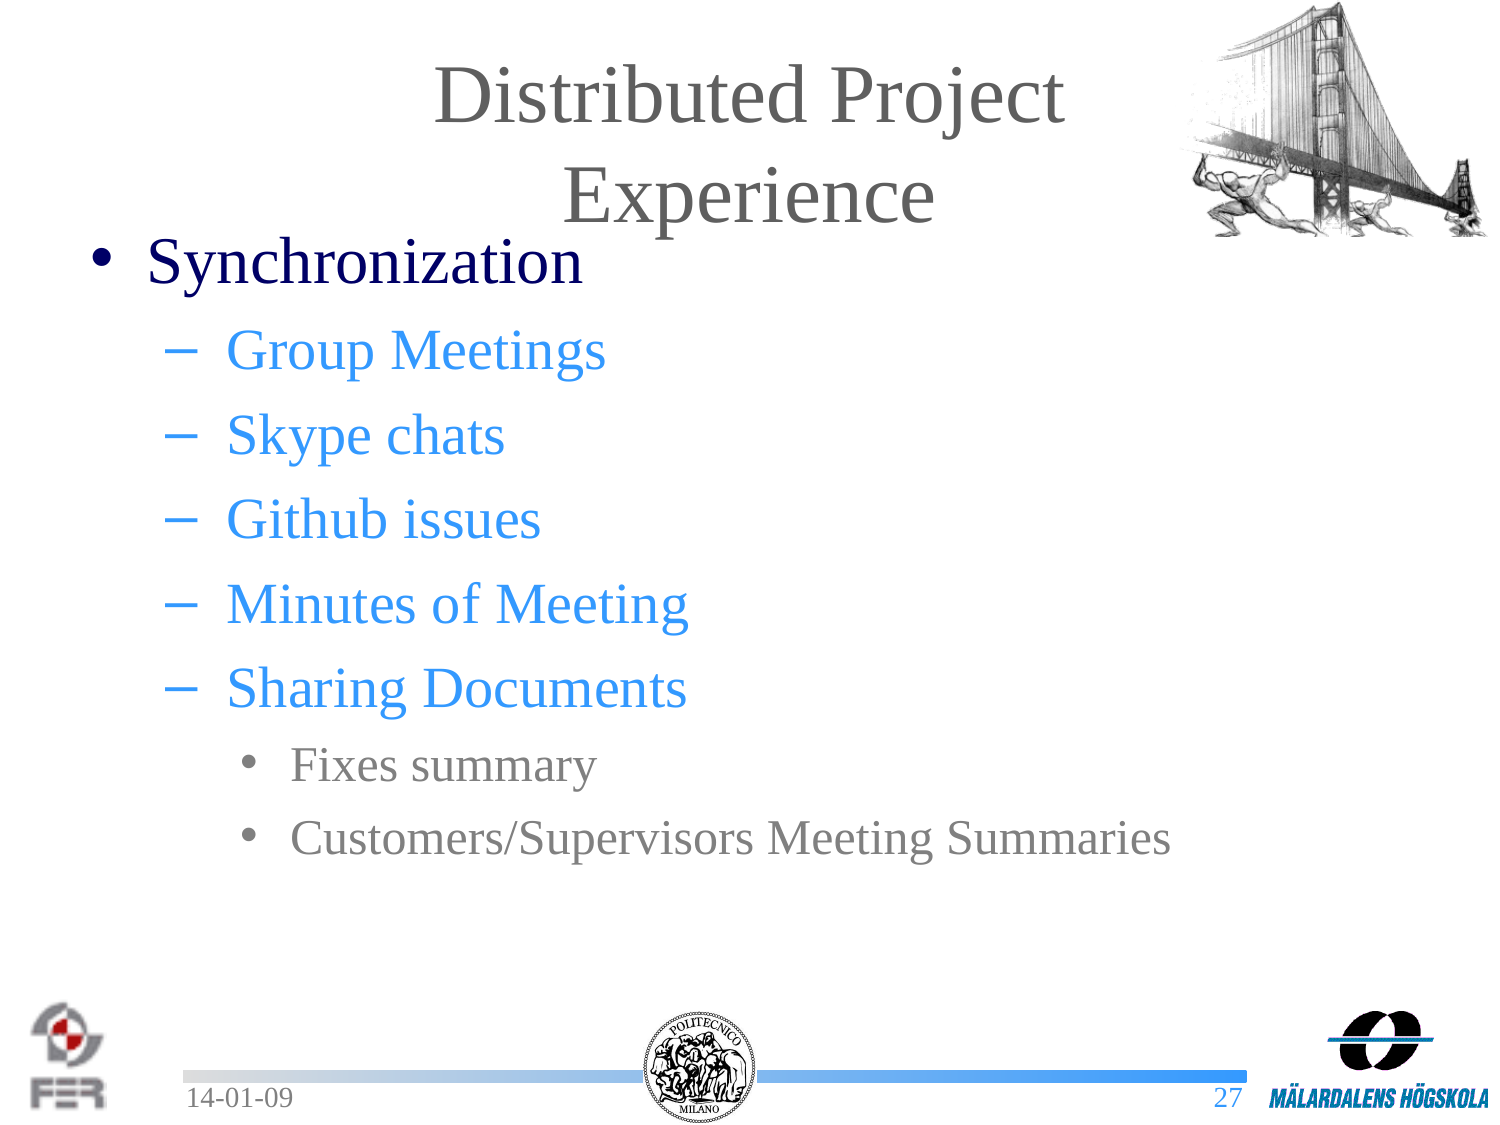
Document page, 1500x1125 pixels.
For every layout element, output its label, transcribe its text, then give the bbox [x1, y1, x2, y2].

picture [29, 987, 107, 1125]
picture [1454, 1091, 1459, 1108]
picture [1269, 1011, 1488, 1108]
text_box [1186, 1070, 1258, 1114]
picture [643, 1011, 757, 1123]
picture [1435, 1096, 1441, 1104]
list Synchronization Group Meetings Skype chats Github issues Minutes of Meeting Sharing Documents Fixes summary Customers/Supervisors Meeting Summaries [75, 209, 1426, 952]
text_box 14-01-09 [171, 1070, 396, 1114]
picture [1368, 1093, 1374, 1104]
title Distributed Project Experience [75, 31, 1175, 209]
picture [1175, 0, 1488, 237]
